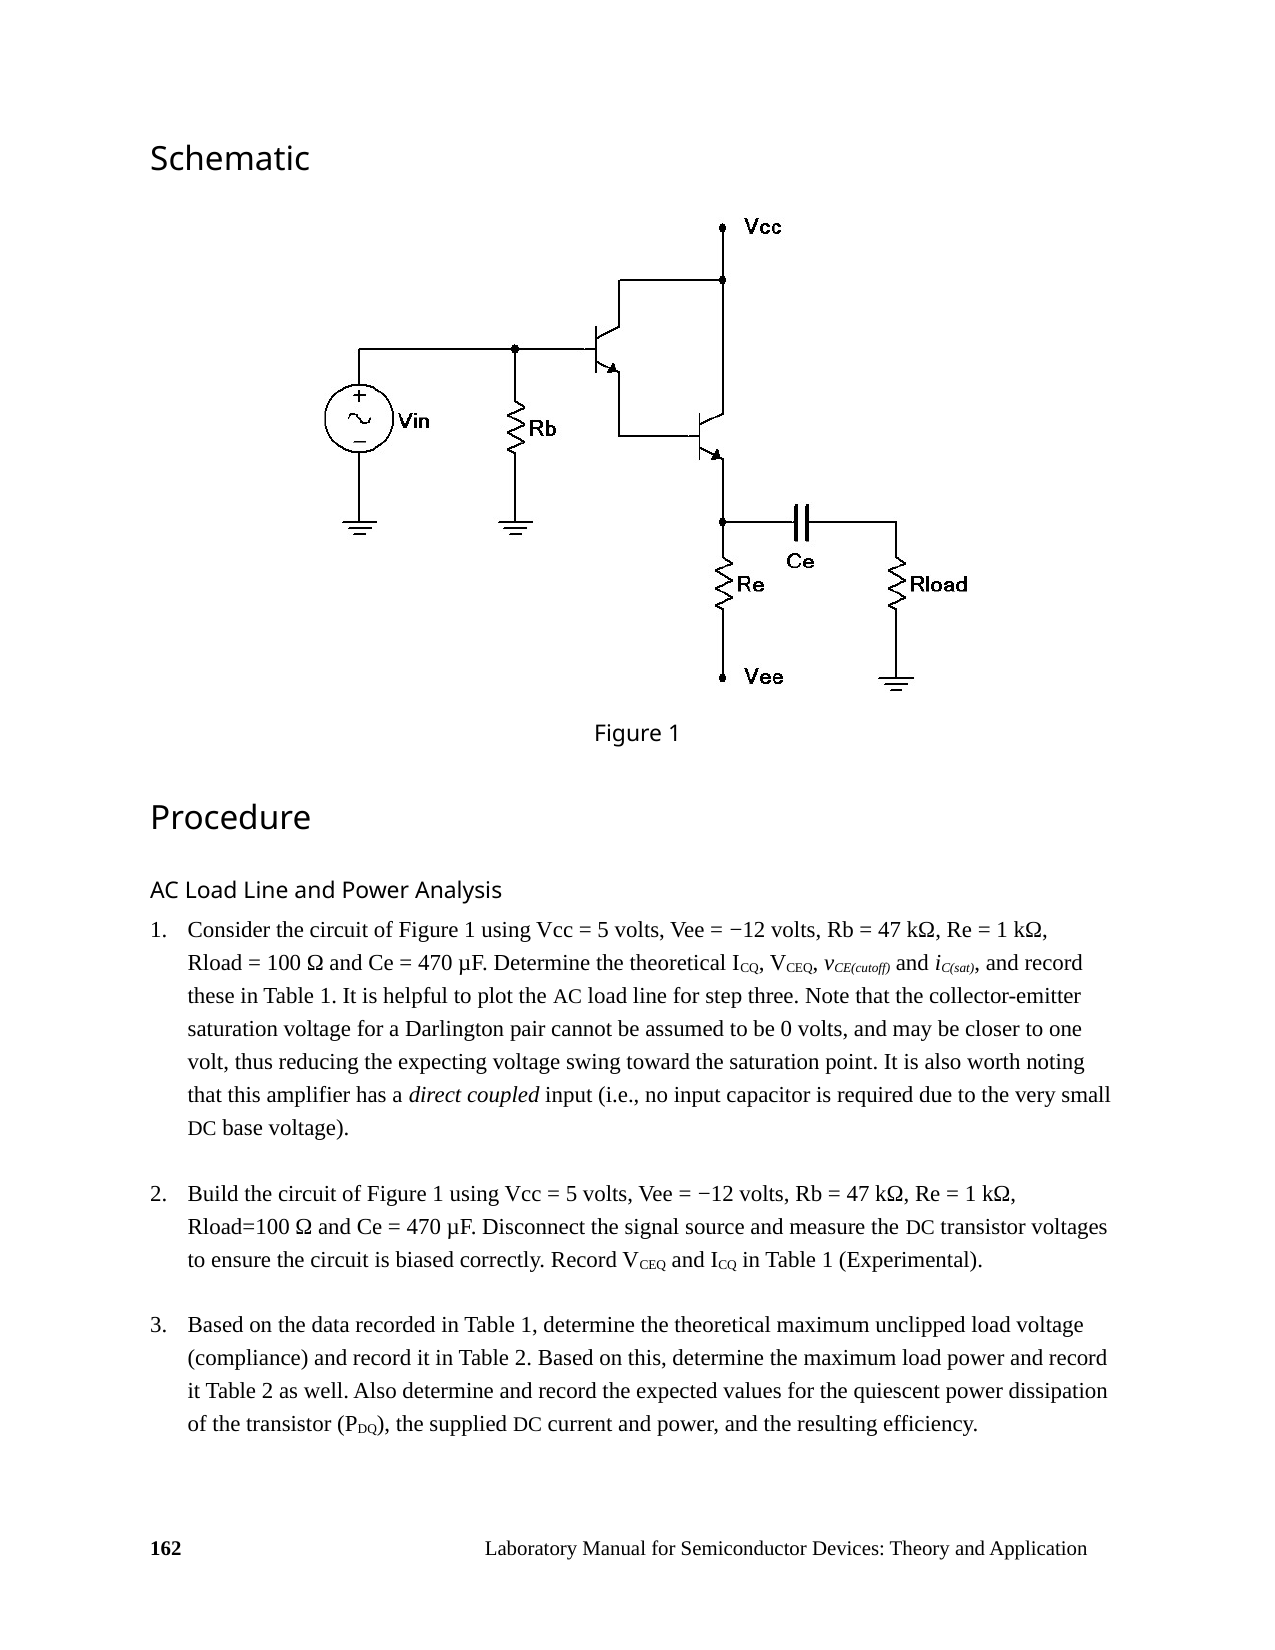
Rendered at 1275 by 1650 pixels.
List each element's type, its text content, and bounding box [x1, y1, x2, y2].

list Based on the data recorded in Table 1, determine the theoretical maximum unclipped load voltage (compliance) and record it in Table 2. Based on this, determine the maximum load power and record it Table 2 as well. Also determine and record the expected values for the quiescent power dissipation of the transistor (PDQ), the supplied DC current and power, and the resulting efficiency. [150, 1311, 1125, 1437]
text Figure 1 [150, 717, 1125, 748]
list Build the circuit of Figure 1 using Vcc = 5 volts, Vee = −12 volts, Rb = 47 kΩ, Re = 1 kΩ, Rload=100 Ω and Ce = 470 µF. Disconnect the signal source and measure the DC transistor voltages to ensure the circuit is biased correctly. Record VCEQ and ICQ in Table 1 (Experimental). [150, 1180, 1125, 1272]
text AC Load Line and Power Analysis [150, 874, 1125, 906]
picture [300, 193, 975, 716]
subtitle Schematic [150, 135, 1125, 180]
list Consider the circuit of Figure 1 using Vcc = 5 volts, Vee = −12 volts, Rb = 47 kΩ, Re = 1 kΩ, Rload = 100 Ω and Ce = 470 µF. Determine the theoretical ICQ, VCEQ, vCE(cutoff) and iC(sat), and record these in Table 1. It is helpful to plot the AC load line for step three. Note that the collector-emitter saturation voltage for a Darlington pair cannot be assumed to be 0 volts, and may be closer to one volt, thus reducing the expecting voltage swing toward the saturation point. It is also worth noting that this amplifier has a direct coupled input (i.e., no input capacitor is required due to the very small DC base voltage). [150, 916, 1125, 1140]
text Procedure [150, 794, 1125, 839]
